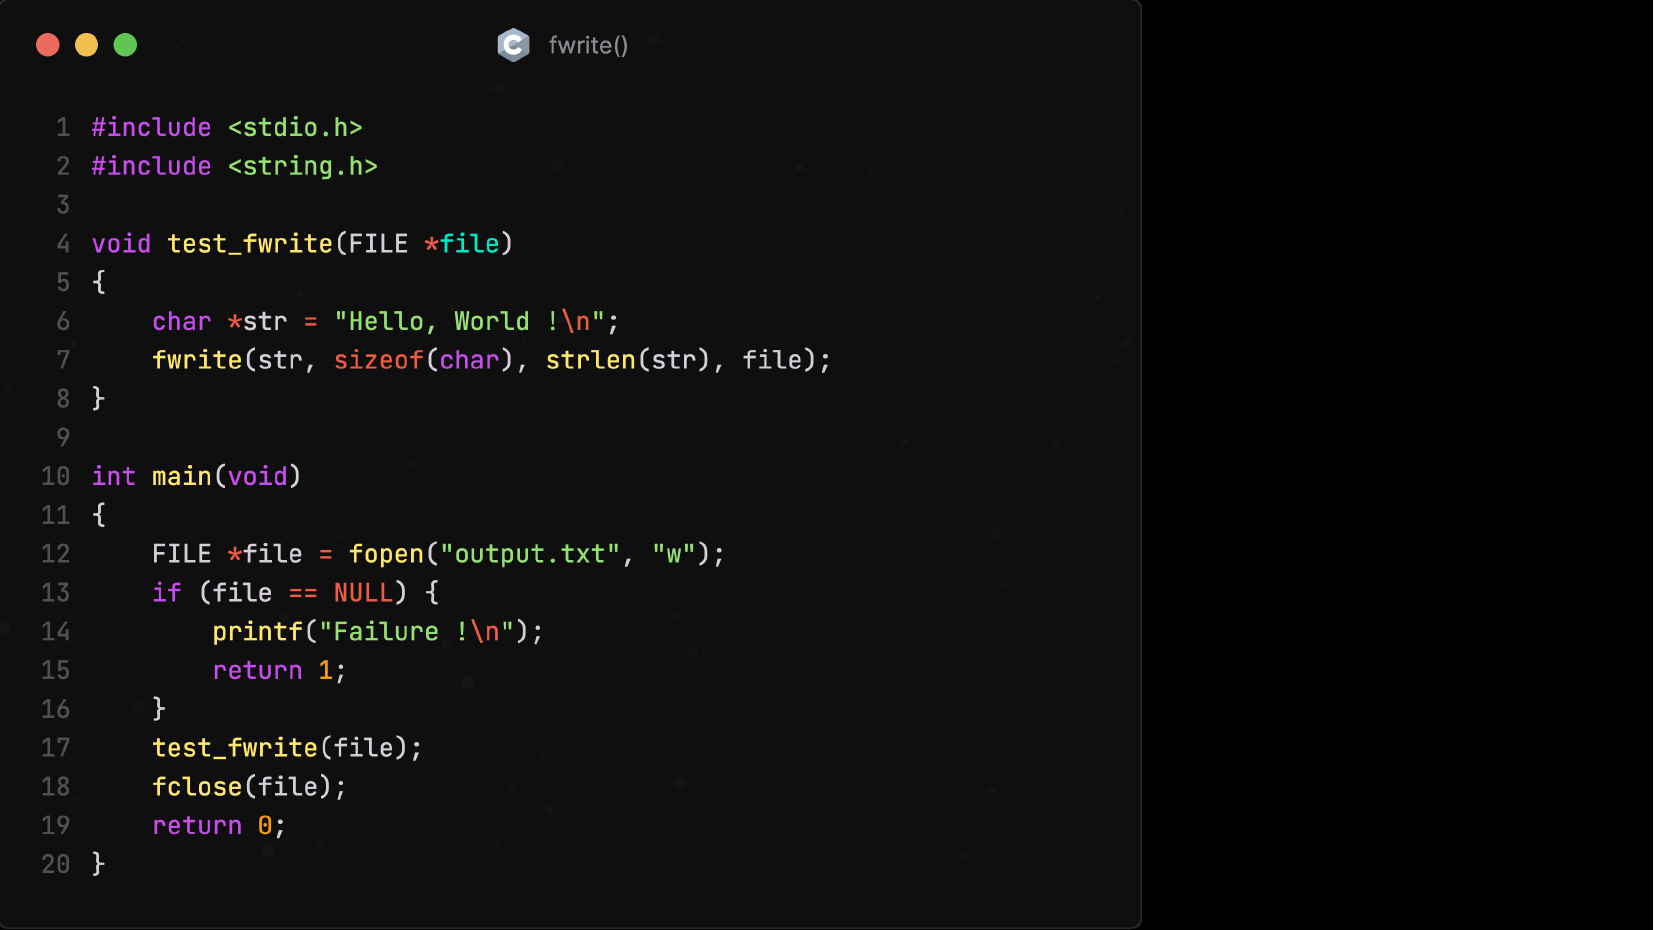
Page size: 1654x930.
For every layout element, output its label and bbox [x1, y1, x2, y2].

picture [0, 0, 1142, 929]
